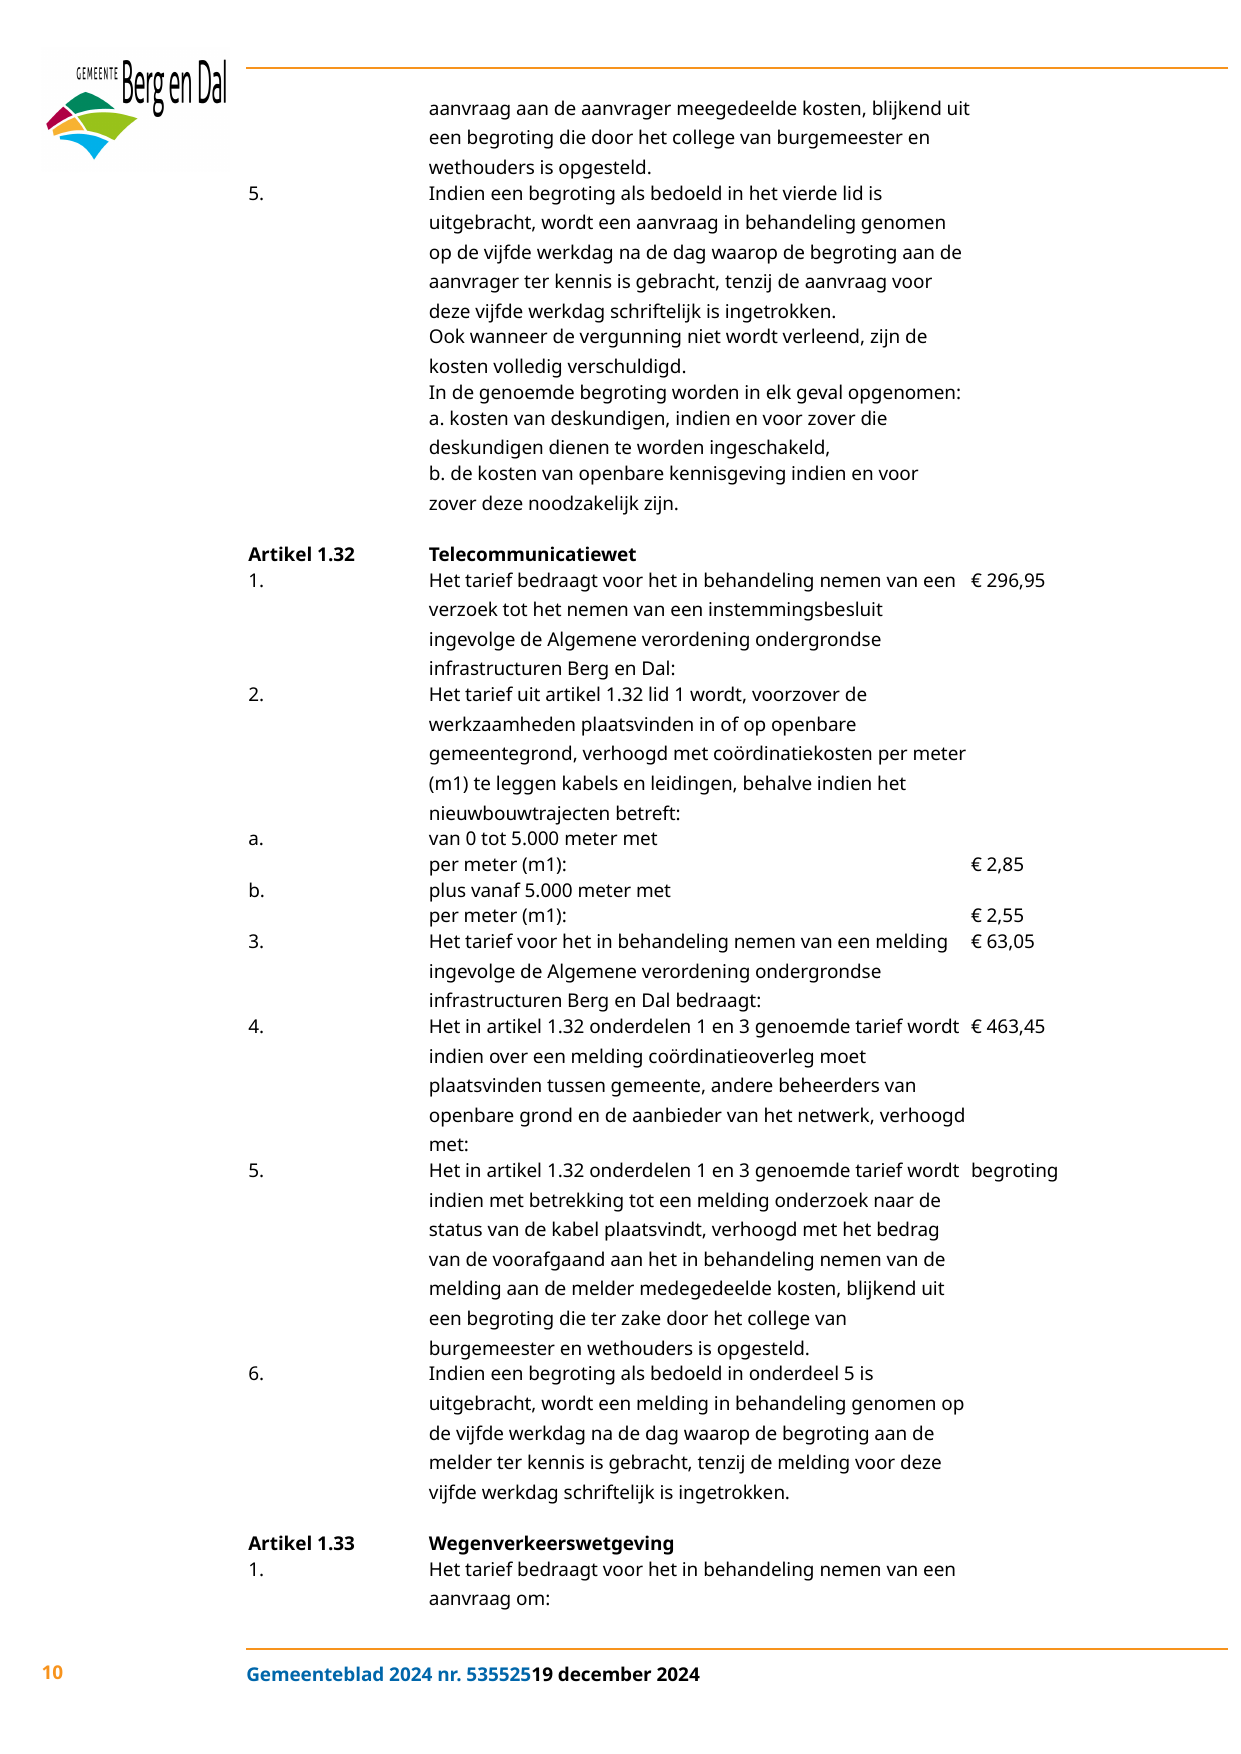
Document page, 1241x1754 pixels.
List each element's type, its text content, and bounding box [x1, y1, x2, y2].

table_cell [248, 405, 429, 460]
table_cell a. [248, 825, 429, 851]
table_cell [971, 460, 1152, 515]
table_cell [248, 379, 429, 405]
table_cell € 463,45 [971, 1013, 1152, 1157]
table_cell [248, 460, 429, 515]
table_cell [971, 825, 1152, 851]
picture [41, 47, 231, 172]
table_cell 5. [248, 1157, 429, 1361]
table_cell [429, 1505, 971, 1530]
table_cell Indien een begroting als bedoeld in onderdeel 5 is uitgebracht, wordt een melding in behandeling genomen op de vijfde werkdag na de dag waarop de begroting aan de melder ter kennis is gebracht, tenzij de melding voor deze vijfde werkdag schriftelijk is ingetrokken. [429, 1361, 971, 1504]
table_cell [248, 324, 429, 379]
table_cell Het tarief bedraagt voor het in behandeling nemen van een verzoek tot het nemen van een instemmingsbesluit ingevolge de Algemene verordening ondergrondse infrastructuren Berg en Dal: [429, 567, 971, 681]
table_cell [248, 1505, 429, 1530]
table_cell [971, 405, 1152, 460]
table_cell Indien een begroting als bedoeld in het vierde lid is uitgebracht, wordt een aanvraag in behandeling genomen op de vijfde werkdag na de dag waarop de begroting aan de aanvrager ter kennis is gebracht, tenzij de aanvraag voor deze vijfde werkdag schriftelijk is ingetrokken. [429, 180, 971, 324]
table_cell Wegenverkeerswetgeving [429, 1530, 971, 1556]
table_cell [971, 324, 1152, 379]
table_cell [971, 180, 1152, 324]
table_cell 1. [248, 567, 429, 681]
table_cell Telecommunicatiewet [429, 541, 971, 567]
table_cell per meter (m1): [429, 851, 971, 877]
table_cell b. [248, 877, 429, 903]
table_cell van 0 tot 5.000 meter met [429, 825, 971, 851]
table_cell [429, 515, 971, 541]
table_cell Het in artikel 1.32 onderdelen 1 en 3 genoemde tarief wordt indien over een melding coördinatieoverleg moet plaatsvinden tussen gemeente, andere beheerders van openbare grond en de aanbieder van het netwerk, verhoogd met: [429, 1013, 971, 1157]
table_cell Artikel 1.32 [248, 541, 429, 567]
table_cell [971, 1530, 1152, 1556]
table_cell Het in artikel 1.32 onderdelen 1 en 3 genoemde tarief wordt indien met betrekking tot een melding onderzoek naar de status van de kabel plaatsvindt, verhoogd met het bedrag van de voorafgaand aan het in behandeling nemen van de melding aan de melder medegedeelde kosten, blijkend uit een begroting die ter zake door het college van burgemeester en wethouders is opgesteld. [429, 1157, 971, 1361]
table_cell [971, 515, 1152, 541]
table_cell 6. [248, 1361, 429, 1504]
table_cell 2. [248, 681, 429, 825]
table_cell [971, 379, 1152, 405]
table_cell [248, 515, 429, 541]
table_cell begroting [971, 1157, 1152, 1361]
table_cell [971, 877, 1152, 903]
table_cell 3. [248, 928, 429, 1013]
table_cell Het tarief voor het in behandeling nemen van een melding ingevolge de Algemene verordening ondergrondse infrastructuren Berg en Dal bedraagt: [429, 928, 971, 1013]
table_cell b. de kosten van openbare kennisgeving indien en voor zover deze noodzakelijk zijn. [429, 460, 971, 515]
table_cell [971, 1505, 1152, 1530]
table_cell € 2,55 [971, 903, 1152, 928]
table_cell a. kosten van deskundigen, indien en voor zover die deskundigen dienen te worden ingeschakeld, [429, 405, 971, 460]
table_cell Ook wanneer de vergunning niet wordt verleend, zijn de kosten volledig verschuldigd. [429, 324, 971, 379]
table_cell Artikel 1.33 [248, 1530, 429, 1556]
table_cell € 2,85 [971, 851, 1152, 877]
table_cell [971, 1361, 1152, 1504]
table_cell In de genoemde begroting worden in elk geval opgenomen: [429, 379, 971, 405]
table_cell 1. [248, 1556, 429, 1611]
table_cell [971, 95, 1152, 180]
table_cell aanvraag aan de aanvrager meegedeelde kosten, blijkend uit een begroting die door het college van burgemeester en wethouders is opgesteld. [429, 95, 971, 180]
table_cell 4. [248, 1013, 429, 1157]
table_cell [971, 1556, 1152, 1611]
table_cell [248, 851, 429, 877]
table_cell [971, 681, 1152, 825]
table_cell Het tarief uit artikel 1.32 lid 1 wordt, voorzover de werkzaamheden plaatsvinden in of op openbare gemeentegrond, verhoogd met coördinatiekosten per meter (m1) te leggen kabels en leidingen, behalve indien het nieuwbouwtrajecten betreft: [429, 681, 971, 825]
table_cell [971, 541, 1152, 567]
table_cell [248, 903, 429, 928]
table_cell 5. [248, 180, 429, 324]
table_cell [248, 95, 429, 180]
table_cell per meter (m1): [429, 903, 971, 928]
table_cell € 296,95 [971, 567, 1152, 681]
table_cell Het tarief bedraagt voor het in behandeling nemen van een aanvraag om: [429, 1556, 971, 1611]
table_cell plus vanaf 5.000 meter met [429, 877, 971, 903]
table_cell € 63,05 [971, 928, 1152, 1013]
